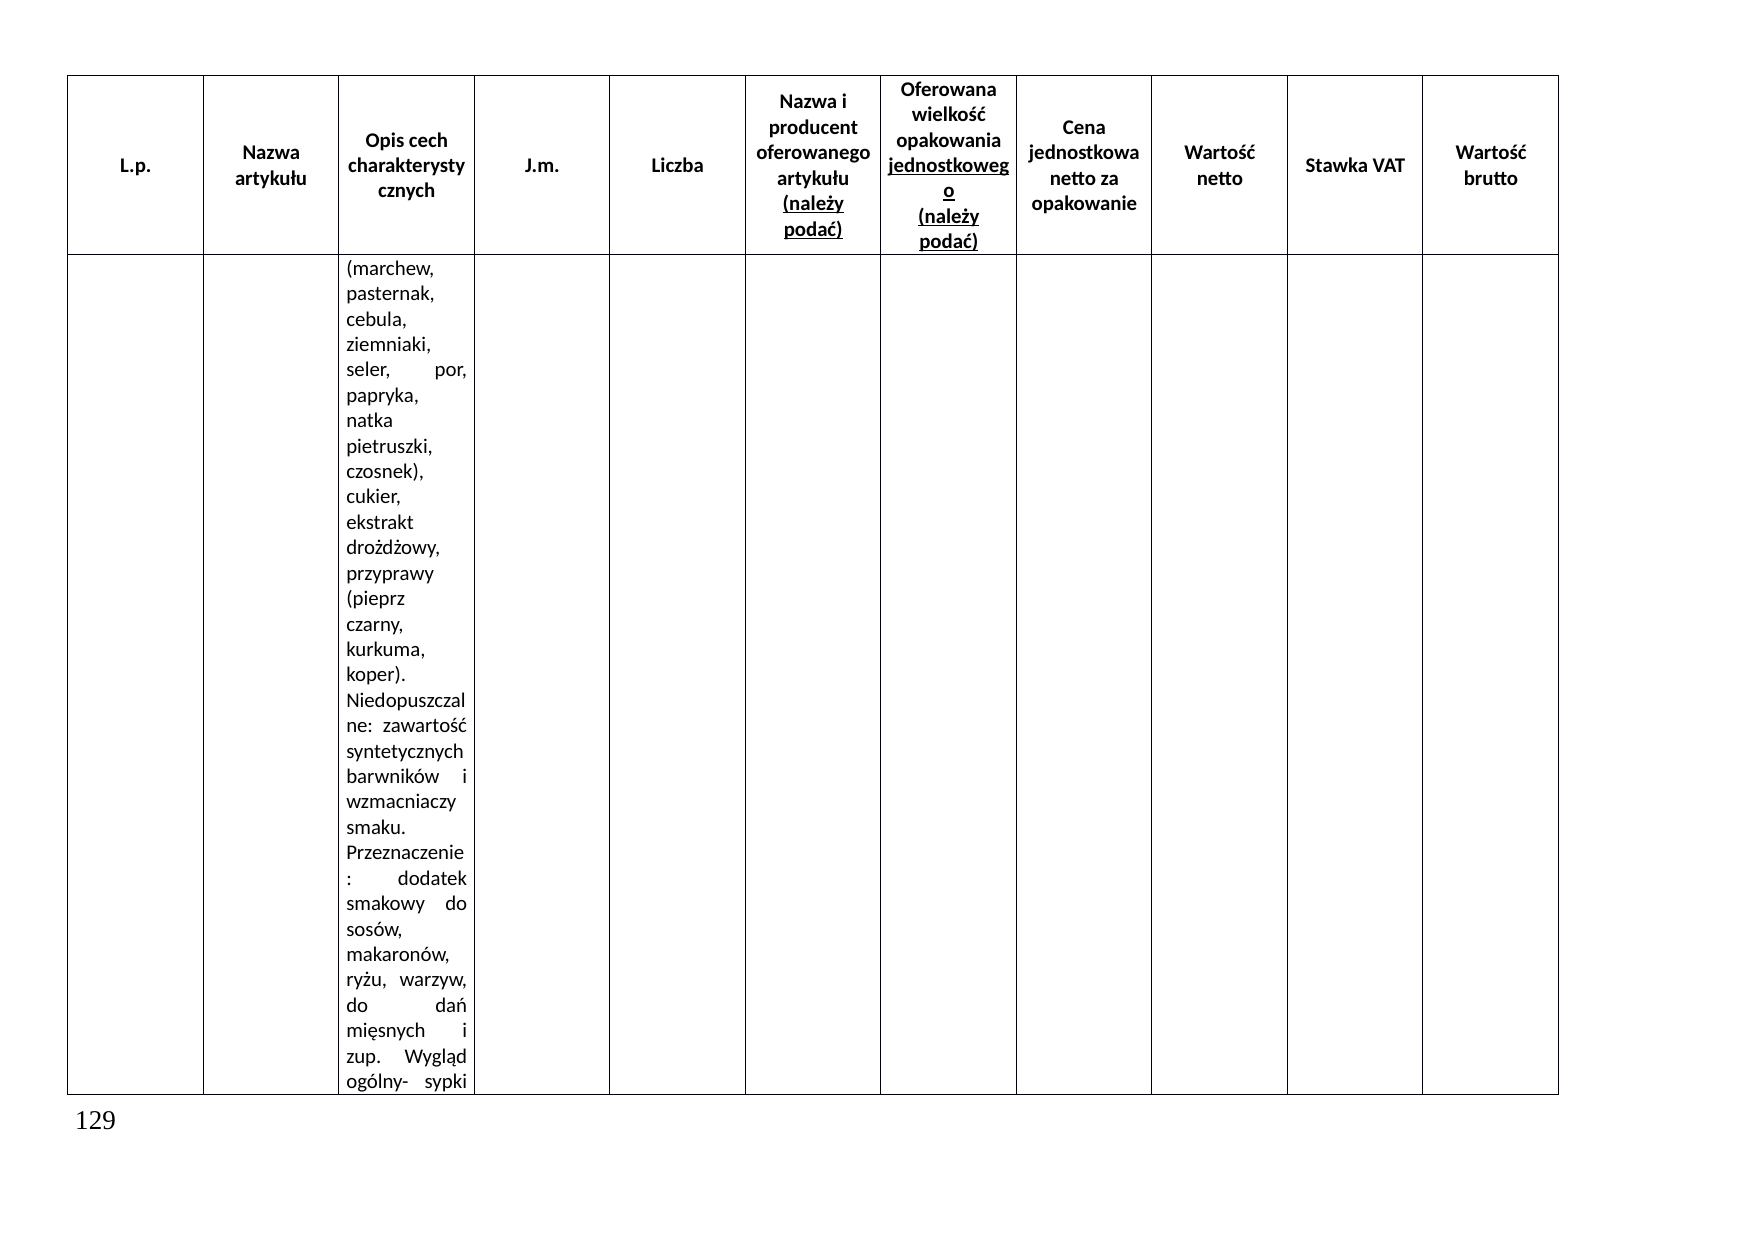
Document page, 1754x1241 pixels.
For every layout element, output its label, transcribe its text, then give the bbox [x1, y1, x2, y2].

table_header Stawka VAT [1288, 76, 1422, 254]
table_cell [610, 255, 745, 1094]
table_cell [881, 255, 1016, 1094]
table_cell [1288, 255, 1422, 1094]
table_header Cena jednostkowa netto za opakowanie [1017, 76, 1151, 254]
table_header Liczba [610, 76, 745, 254]
table_cell [68, 255, 203, 1094]
table_header Wartość netto [1152, 76, 1287, 254]
table_header Opis cech charakterystycznych [339, 76, 474, 254]
table_header Nazwa artykułu [204, 76, 338, 254]
table_cell (marchew, pasternak, cebula, ziemniaki, seler, por, papryka, natka pietruszki, czosnek), cukier, ekstrakt drożdżowy, przyprawy (pieprz czarny, kurkuma, koper). Niedopuszczalne: zawartość syntetycznych barwników i wzmacniaczy smaku. Przeznaczenie: dodatek smakowy do sosów, makaronów, ryżu, warzyw, do dań mięsnych i zup. Wygląd ogólny- sypki [339, 255, 474, 1094]
table_cell [746, 255, 880, 1094]
table_cell [204, 255, 338, 1094]
table_header J.m. [475, 76, 609, 254]
table_cell [1017, 255, 1151, 1094]
table_header Nazwa i producent oferowanego artykułu (należy podać) [746, 76, 880, 254]
table_header Oferowana wielkość opakowania jednostkowego (należy podać) [881, 76, 1016, 254]
table_cell [1152, 255, 1287, 1094]
table_cell [1423, 255, 1558, 1094]
table_header L.p. [68, 76, 203, 254]
table_header Wartość brutto [1423, 76, 1558, 254]
table_cell [475, 255, 609, 1094]
